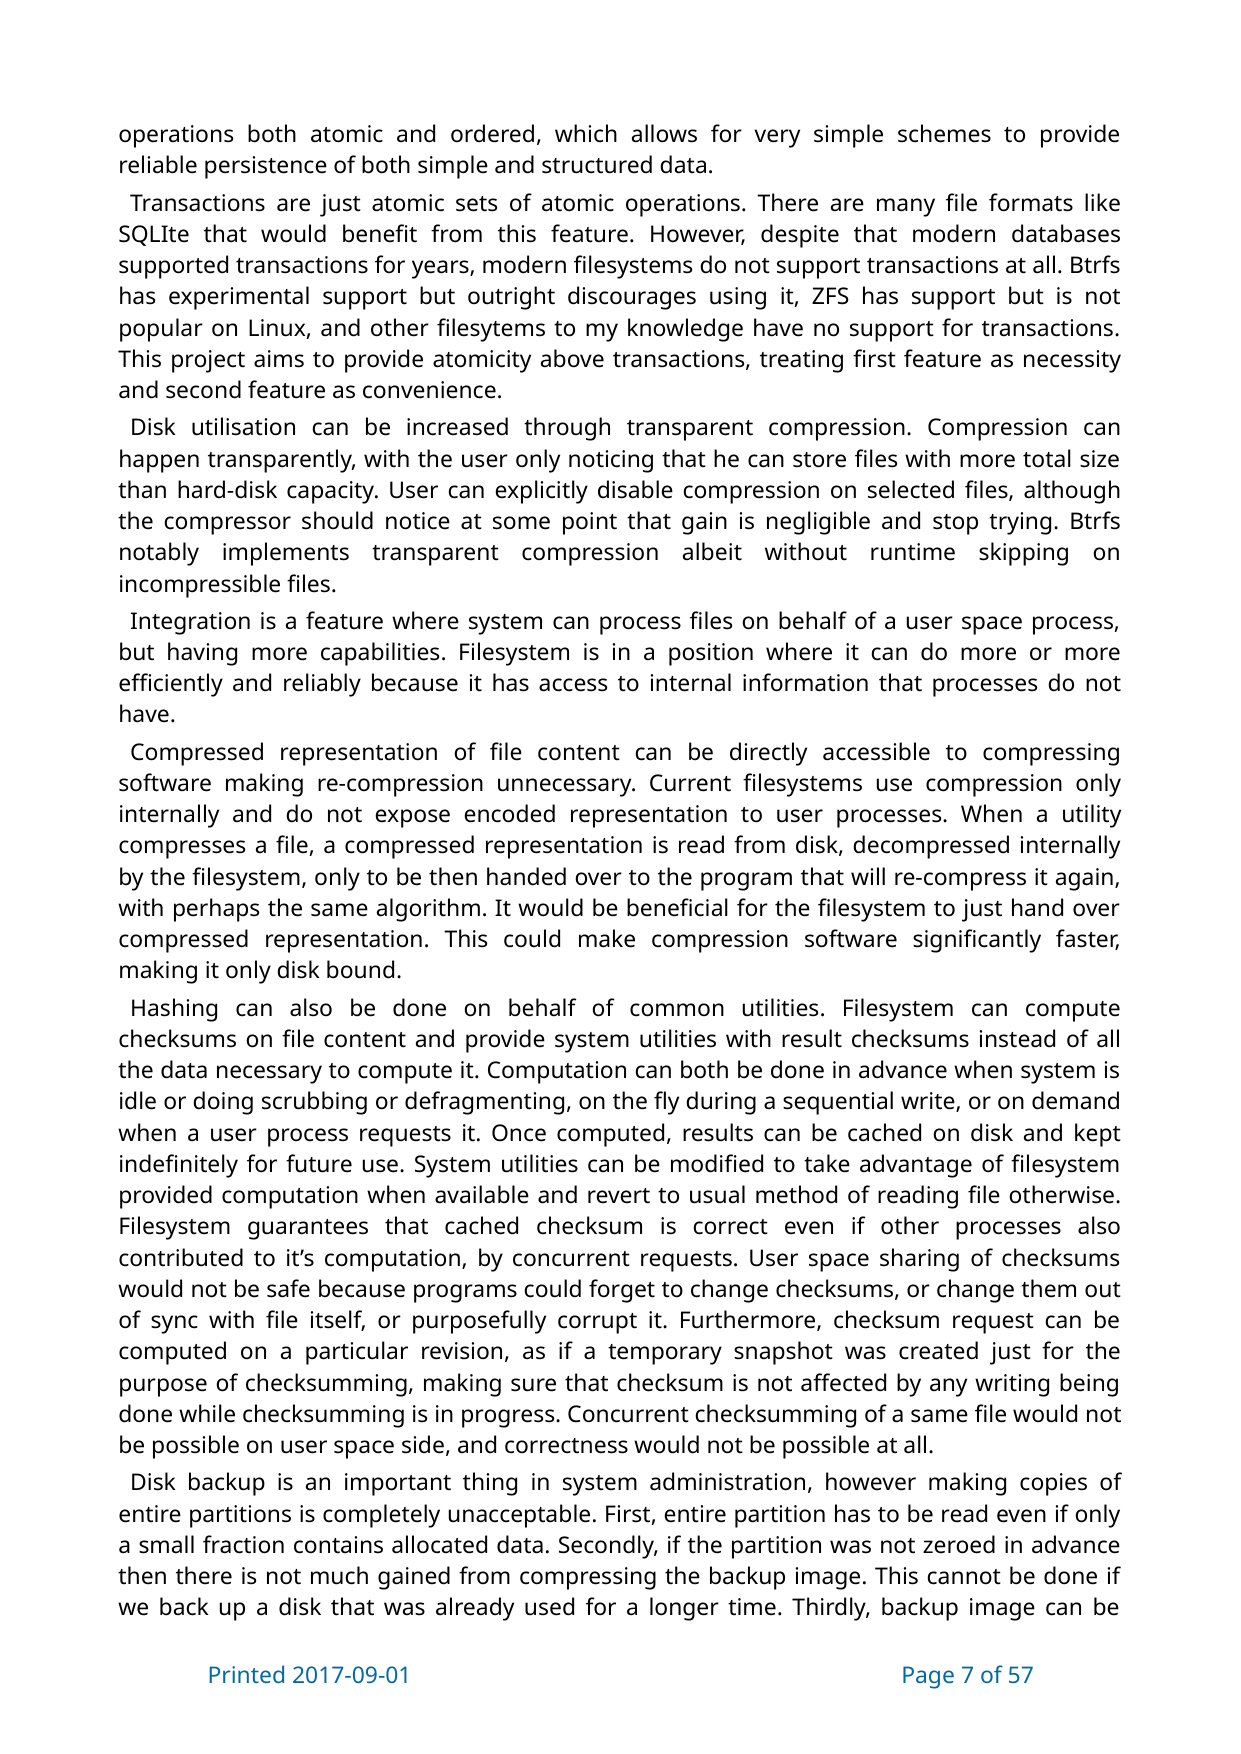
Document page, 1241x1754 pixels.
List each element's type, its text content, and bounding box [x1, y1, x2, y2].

text operations both atomic and ordered, which allows for very simple schemes to provide reliable persistence of both simple and structured data. [118, 118, 1122, 181]
text Disk backup is an important thing in system administration, however making copies of entire partitions is completely unacceptable. First, entire partition has to be read even if only a small fraction contains allocated data. Secondly, if the partition was not zeroed in advance then there is not much gained from compressing the backup image. This cannot be done if we back up a disk that was already used for a longer time. Thirdly, backup image can be [118, 1466, 1122, 1622]
text Hashing can also be done on behalf of common utilities. Filesystem can compute checksums on file content and provide system utilities with result checksums instead of all the data necessary to compute it. Computation can both be done in advance when system is idle or doing scrubbing or defragmenting, on the fly during a sequential write, or on demand when a user process requests it. Once computed, results can be cached on disk and kept indefinitely for future use. System utilities can be modified to take advantage of filesystem provided computation when available and revert to usual method of reading file otherwise. Filesystem guarantees that cached checksum is correct even if other processes also contributed to it’s computation, by concurrent requests. User space sharing of checksums would not be safe because programs could forget to change checksums, or change them out of sync with file itself, or purposefully corrupt it. Furthermore, checksum request can be computed on a particular revision, as if a temporary snapshot was created just for the purpose of checksumming, making sure that checksum is not affected by any writing being done while checksumming is in progress. Concurrent checksumming of a same file would not be possible on user space side, and correctness would not be possible at all. [118, 992, 1122, 1460]
text Integration is a feature where system can process files on behalf of a user space process, but having more capabilities. Filesystem is in a position where it can do more or more efficiently and reliably because it has access to internal information that processes do not have. [118, 605, 1122, 730]
text Disk utilisation can be increased through transparent compression. Compression can happen transparently, with the user only noticing that he can store files with more total size than hard-disk capacity. User can explicitly disable compression on selected files, although the compressor should notice at some point that gain is negligible and stop trying. Btrfs notably implements transparent compression albeit without runtime skipping on incompressible files. [118, 411, 1122, 599]
text Transactions are just atomic sets of atomic operations. There are many file formats like SQLIte that would benefit from this feature. However, despite that modern databases supported transactions for years, modern filesystems do not support transactions at all. Btrfs has experimental support but outright discourages using it, ZFS has support but is not popular on Linux, and other filesytems to my knowledge have no support for transactions. This project aims to provide atomicity above transactions, treating first feature as necessity and second feature as convenience. [118, 187, 1122, 405]
text Compressed representation of file content can be directly accessible to compressing software making re-compression unnecessary. Current filesystems use compression only internally and do not expose encoded representation to user processes. When a utility compresses a file, a compressed representation is read from disk, decompressed internally by the filesystem, only to be then handed over to the program that will re-compress it again, with perhaps the same algorithm. It would be beneficial for the filesystem to just hand over compressed representation. This could make compression software significantly faster, making it only disk bound. [118, 736, 1122, 986]
